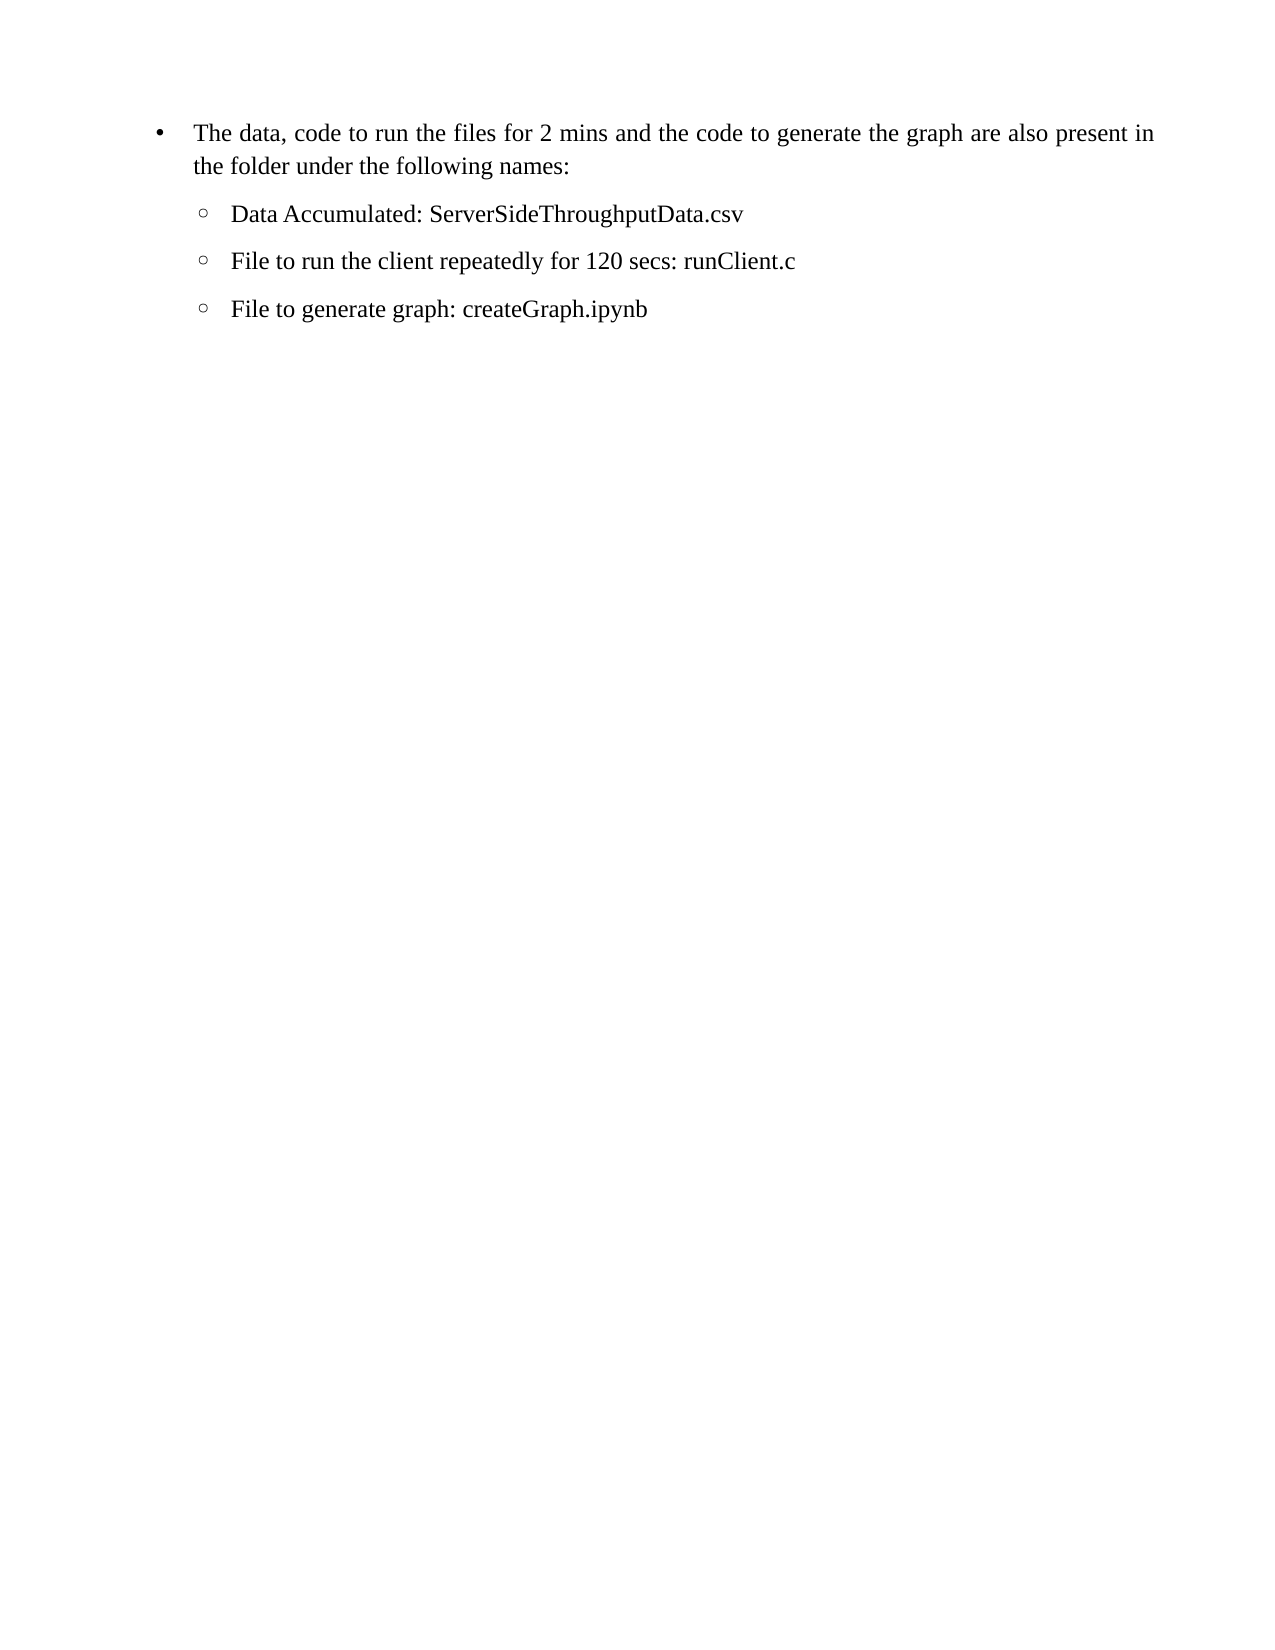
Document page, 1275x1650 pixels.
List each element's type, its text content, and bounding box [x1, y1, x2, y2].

subtitle Data Accumulated: ServerSideThroughputData.csv [193, 199, 1157, 227]
subtitle The data, code to run the files for 2 mins and the code to generate the graph are also present in the folder under the following names: [156, 118, 1157, 180]
subtitle File to generate graph: createGraph.ipynb [193, 294, 1157, 323]
subtitle File to run the client repeatedly for 120 secs: runClient.c [193, 246, 1157, 275]
